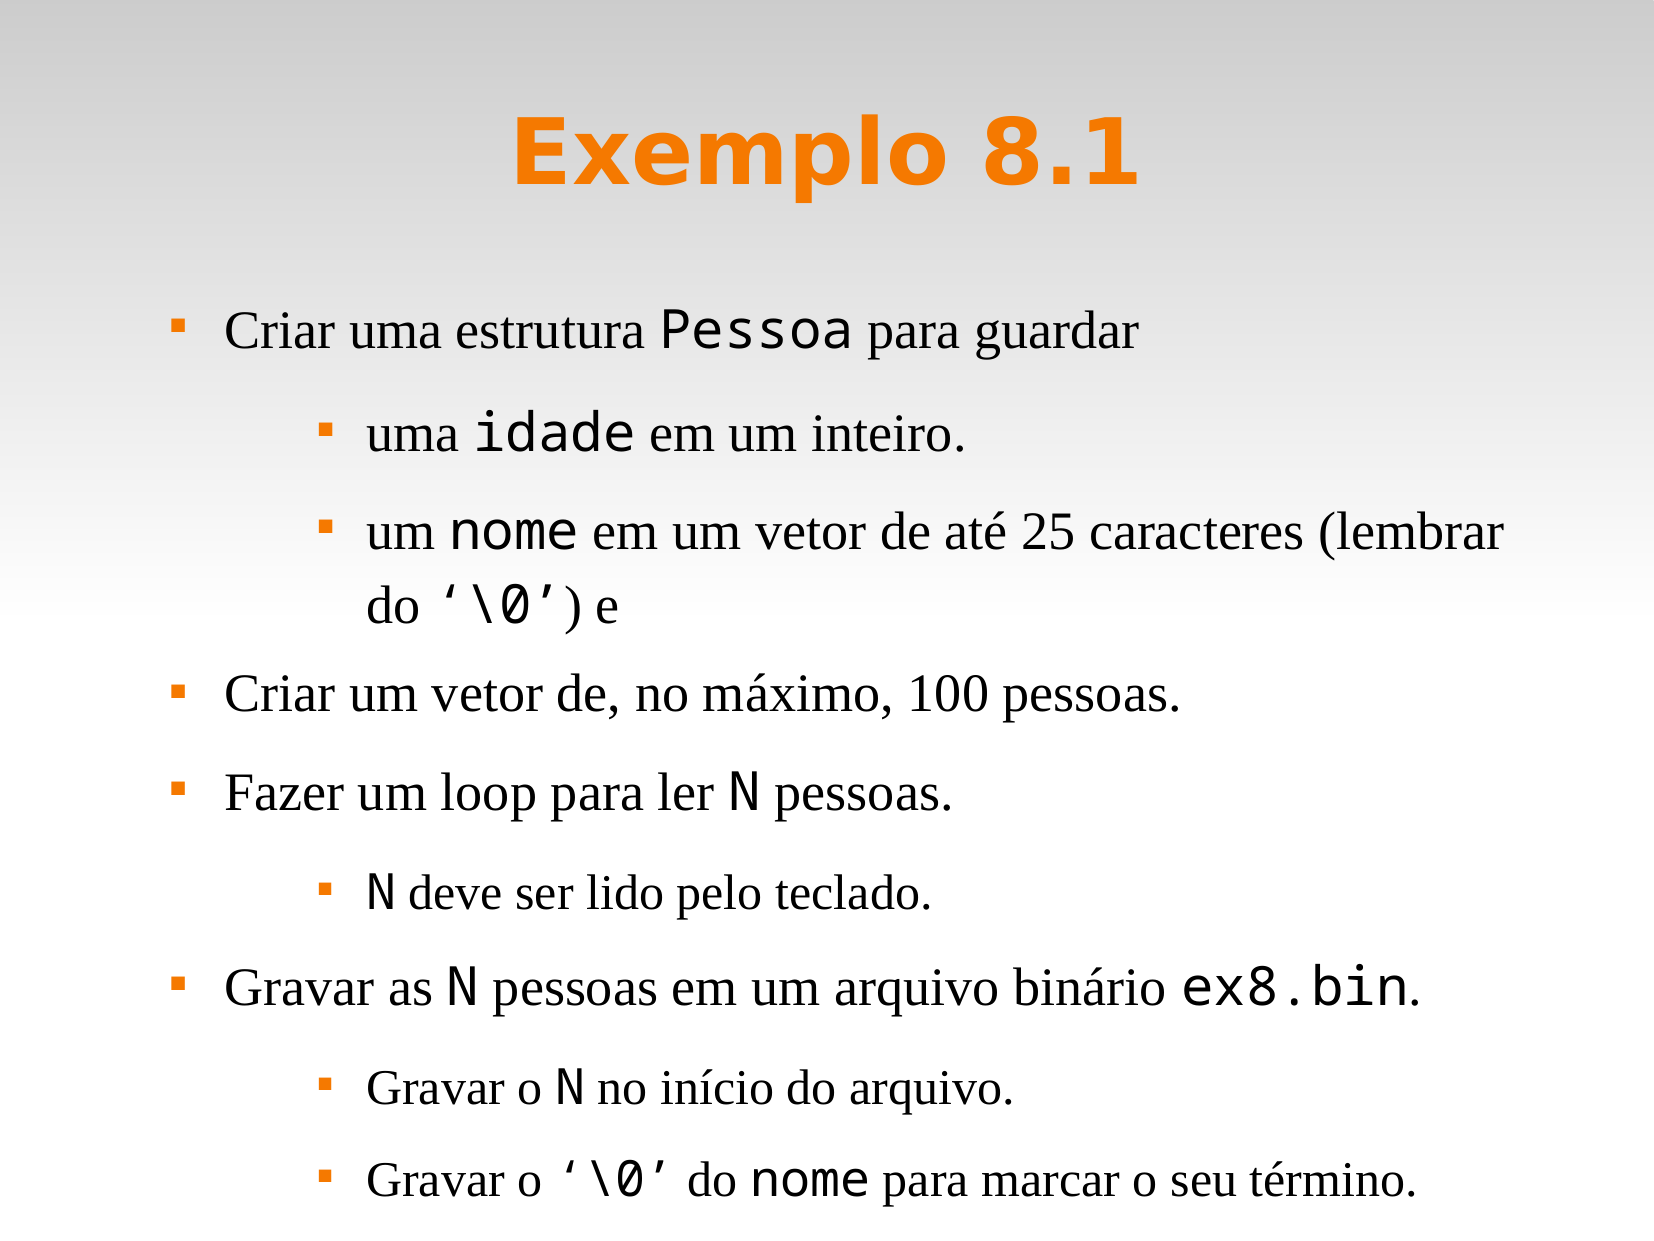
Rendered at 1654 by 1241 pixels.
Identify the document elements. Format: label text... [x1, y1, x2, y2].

title Exemplo 8.1 [82, 49, 1571, 257]
list Criar uma estrutura Pessoa para guardar uma idade em um inteiro. um nome em um vetor de até 25 caracteres (lembrar do ‘\0’) e Criar um vetor de, no máximo, 100 pessoas. Fazer um loop para ler N pessoas. N deve ser lido pelo teclado. Gravar as N pessoas em um arquivo binário ex8.bin. Gravar o N no início do arquivo. Gravar o ‘\0’ do nome para marcar o seu término. [82, 290, 1571, 1211]
